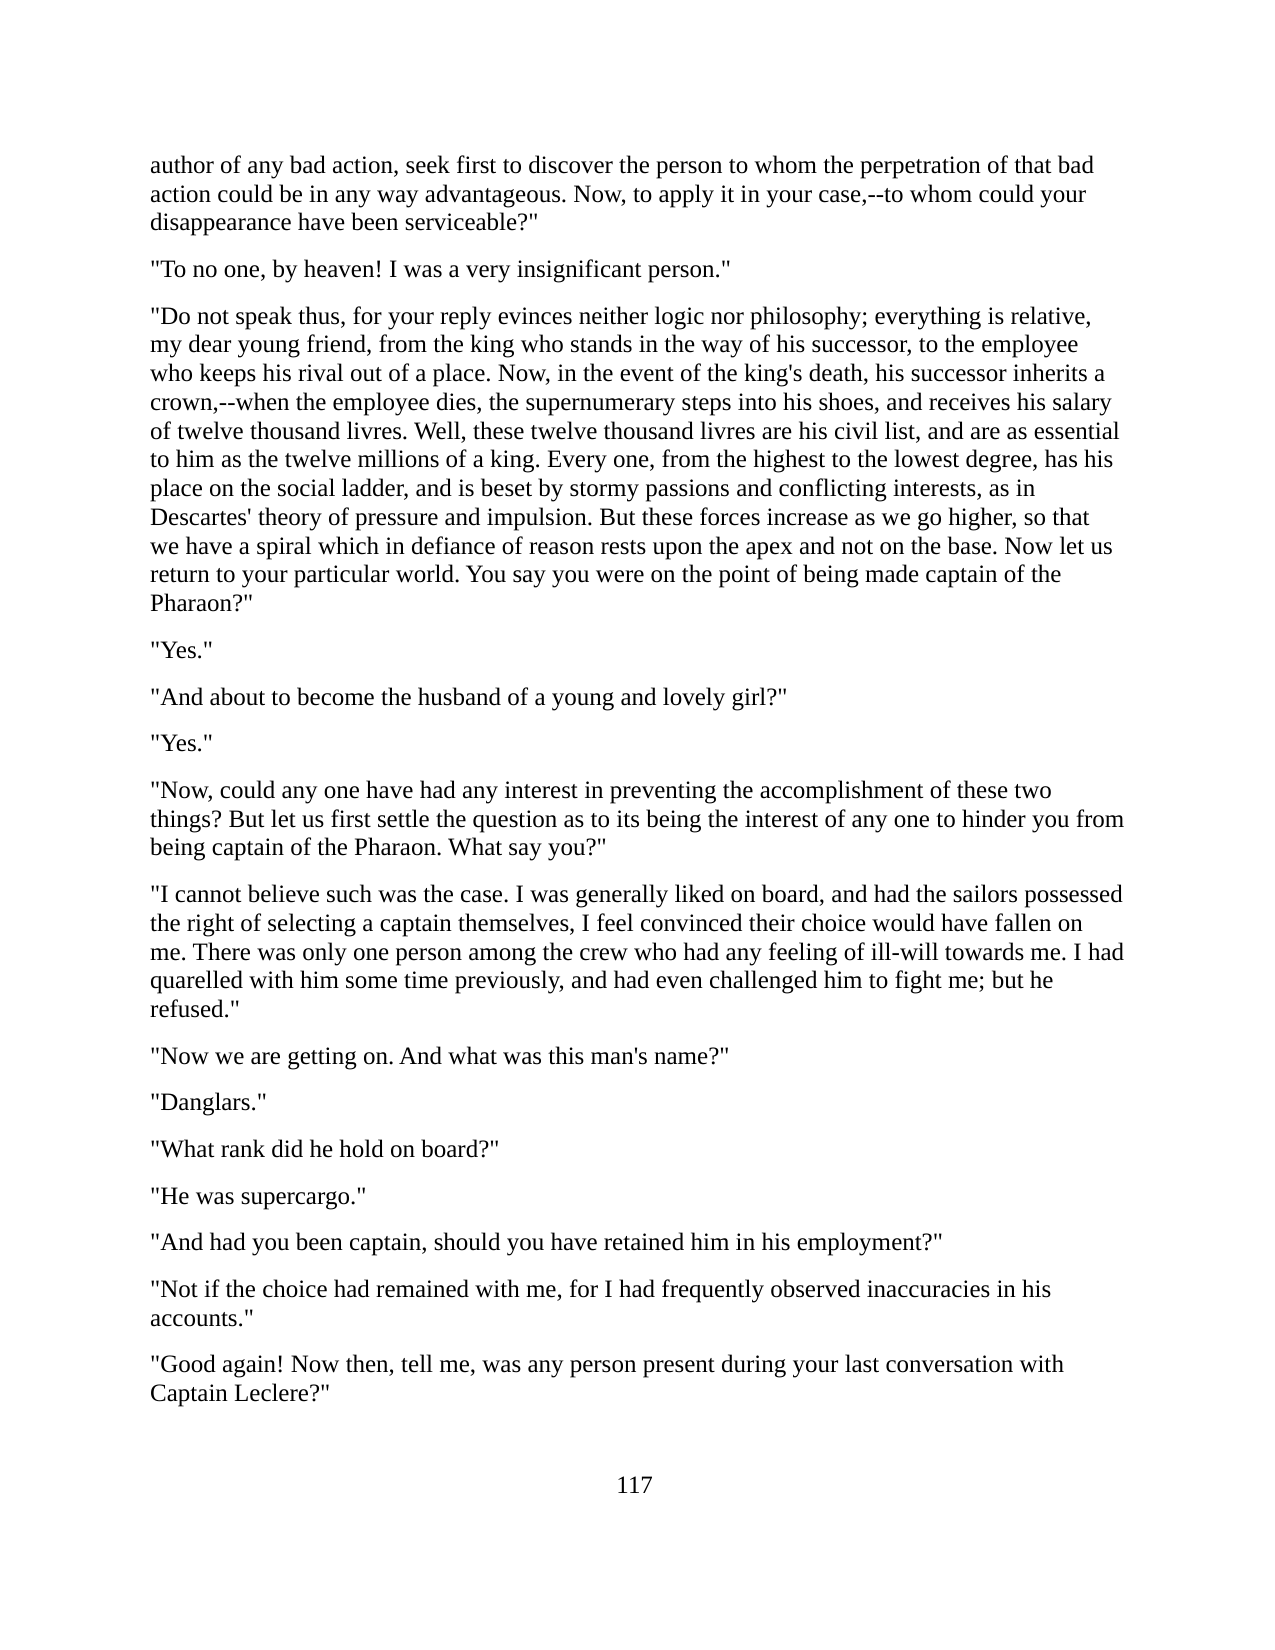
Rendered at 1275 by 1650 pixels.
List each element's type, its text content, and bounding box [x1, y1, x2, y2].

text author of any bad action, seek first to discover the person to whom the perpetration of that bad action could be in any way advantageous. Now, to apply it in your case,--to whom could your disappearance have been serviceable?" [150, 150, 1125, 236]
text "I cannot believe such was the case. I was generally liked on board, and had the sailors possessed the right of selecting a captain themselves, I feel convinced their choice would have fallen on me. There was only one person among the crew who had any feeling of ill-will towards me. I had quarelled with him some time previously, and had even challenged him to fight me; but he refused." [150, 879, 1125, 1023]
text "And about to become the husband of a young and lovely girl?" [150, 682, 1125, 710]
text "Now we are getting on. And what was this man's name?" [150, 1041, 1125, 1069]
text "Do not speak thus, for your reply evinces neither logic nor philosophy; everything is relative, my dear young friend, from the king who stands in the way of his successor, to the employee who keeps his rival out of a place. Now, in the event of the king's death, his successor inherits a crown,--when the employee dies, the supernumerary steps into his shoes, and receives his salary of twelve thousand livres. Well, these twelve thousand livres are his civil list, and are as essential to him as the twelve millions of a king. Every one, from the highest to the lowest degree, has his place on the social ladder, and is beset by stormy passions and conflicting interests, as in Descartes' theory of pressure and impulsion. But these forces increase as we go higher, so that we have a spiral which in defiance of reason rests upon the apex and not on the base. Now let us return to your particular world. You say you were on the point of being made captain of the Pharaon?" [150, 301, 1125, 617]
text "Danglars." [150, 1087, 1125, 1116]
text "What rank did he hold on board?" [150, 1134, 1125, 1163]
text "Good again! Now then, tell me, was any person present during your last conversation with Captain Leclere?" [150, 1349, 1125, 1407]
text "Yes." [150, 635, 1125, 664]
text "And had you been captain, should you have retained him in his employment?" [150, 1227, 1125, 1256]
text "He was supercargo." [150, 1181, 1125, 1209]
text "Not if the choice had remained with me, for I had frequently observed inaccuracies in his accounts." [150, 1274, 1125, 1332]
text "Yes." [150, 728, 1125, 757]
text "To no one, by heaven! I was a very insignificant person." [150, 254, 1125, 283]
text "Now, could any one have had any interest in preventing the accomplishment of these two things? But let us first settle the question as to its being the interest of any one to hinder you from being captain of the Pharaon. What say you?" [150, 775, 1125, 861]
